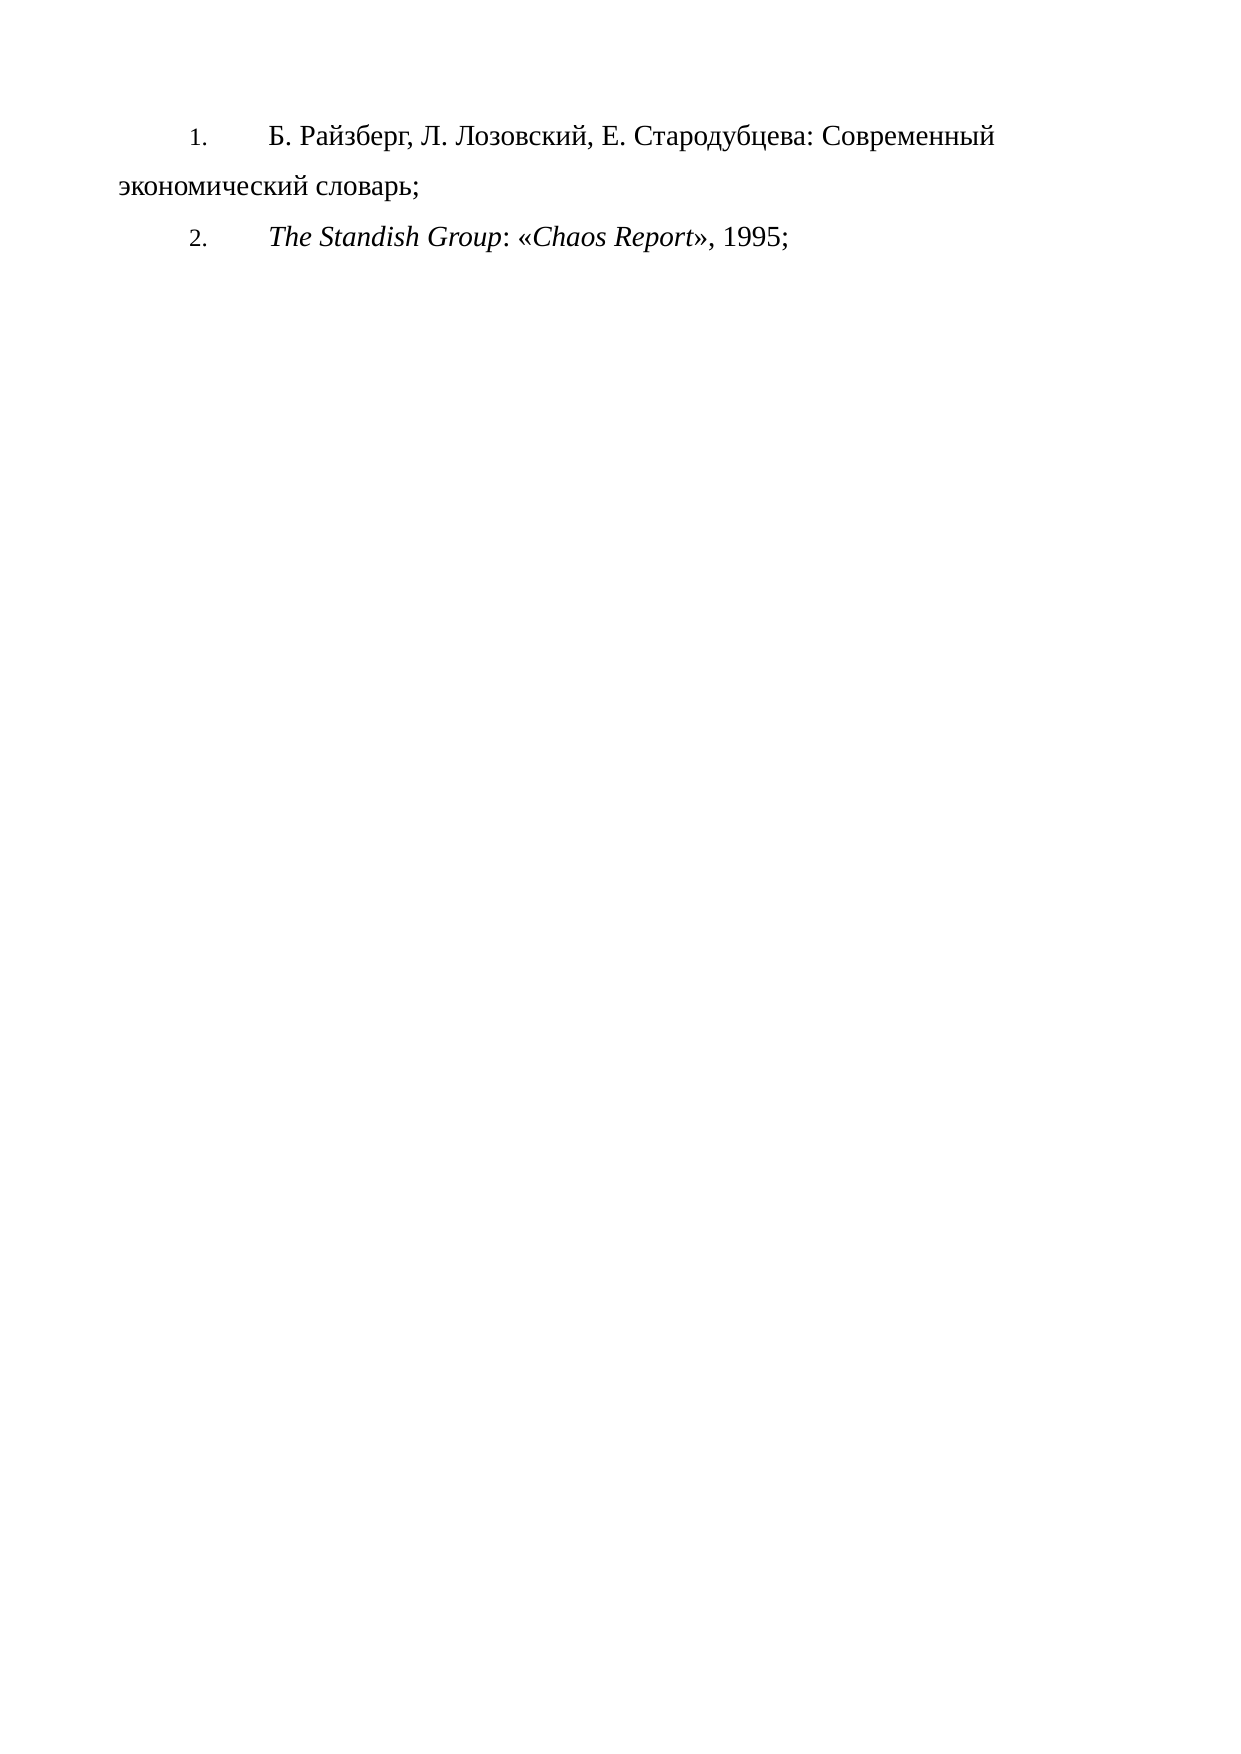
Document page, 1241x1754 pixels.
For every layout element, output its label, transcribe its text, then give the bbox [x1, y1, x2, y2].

list Б. Райзберг, Л. Лозовский, Е. Стародубцева: Современный экономический словарь; [118, 118, 1122, 202]
list The Standish Group: «Chaos Report», 1995; [118, 219, 1122, 252]
